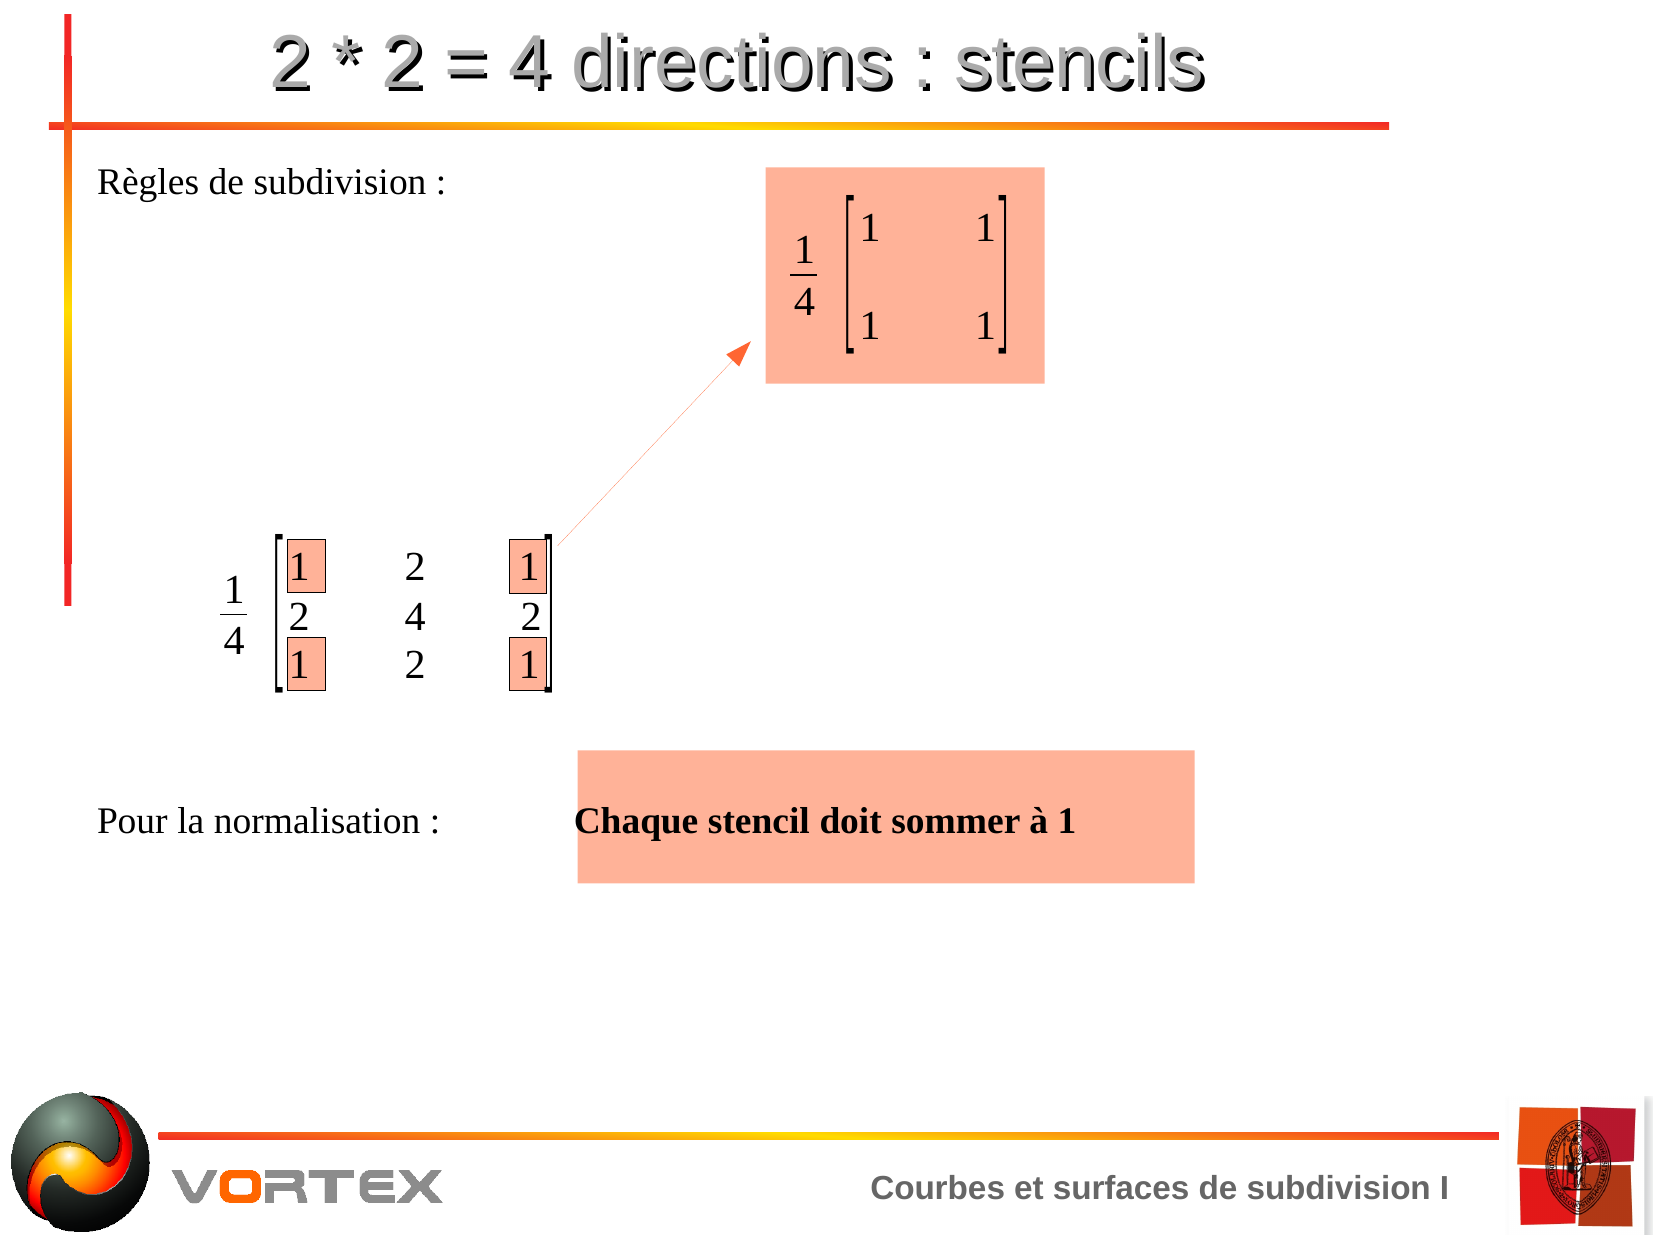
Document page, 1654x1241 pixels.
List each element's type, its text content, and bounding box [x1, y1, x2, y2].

title 2 * 2 = 4 directions : stencils [82, 4, 1392, 120]
chart [781, 193, 1018, 357]
chart [211, 532, 563, 696]
picture [11, 1092, 443, 1232]
picture [1505, 1096, 1653, 1235]
list Règles de subdivision : Pour la normalisation : Chaque stencil doit sommer à 1 [79, 160, 1569, 1103]
